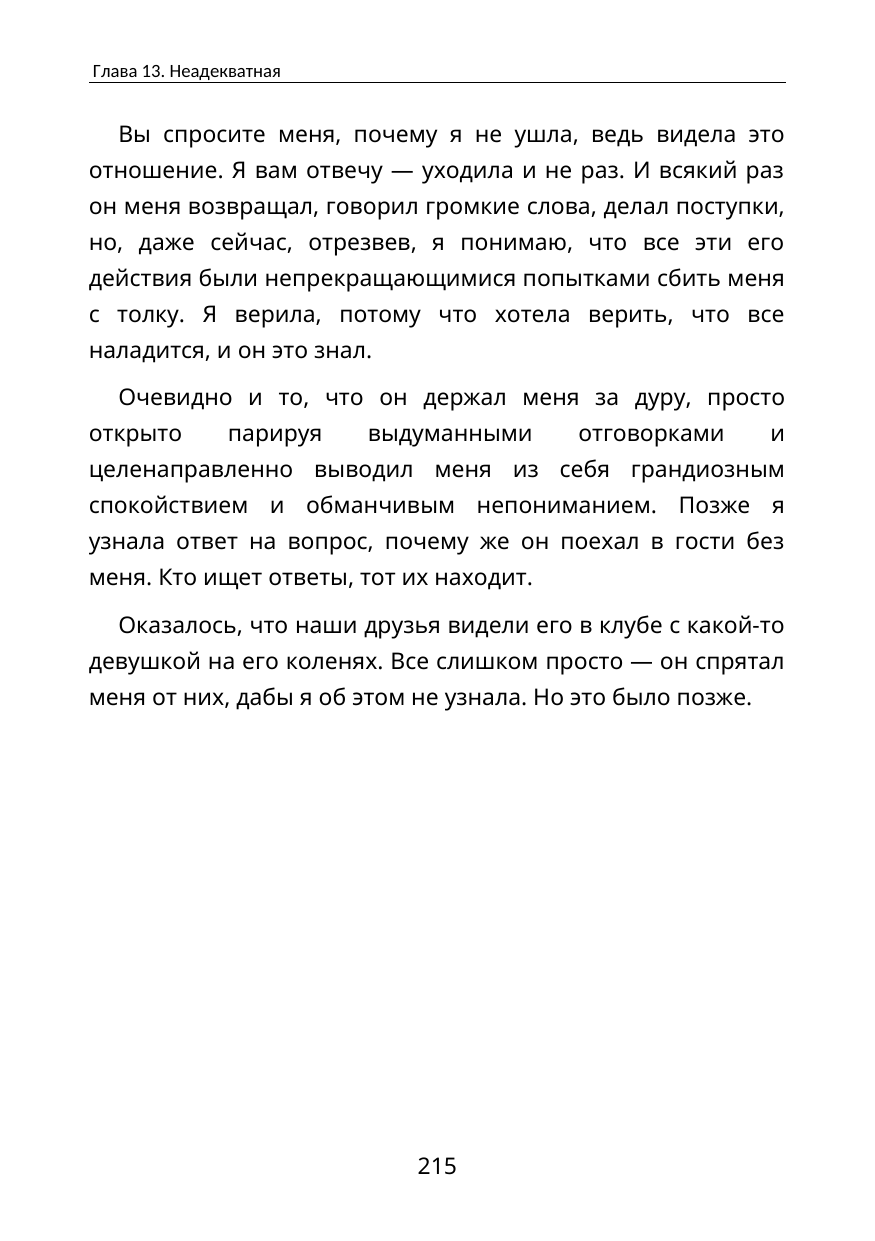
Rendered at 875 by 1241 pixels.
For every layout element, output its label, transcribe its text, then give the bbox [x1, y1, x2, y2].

text Очевидно и то, что он держал меня за дуру, просто открыто парируя выдуманными отговорками и целенаправленно выводил меня из себя грандиозным спокойствием и обманчивым непониманием. Позже я узнала ответ на вопрос, почему же он поехал в гости без меня. Кто ищет ответы, тот их находит. [88, 381, 786, 592]
text Оказалось, что наши друзья видели его в клубе с какой-то девушкой на его коленях. Все слишком просто — он спрятал меня от них, дабы я об этом не узнала. Но это было позже. [88, 609, 786, 712]
text Вы спросите меня, почему я не ушла, ведь видела это отношение. Я вам отвечу — уходила и не раз. И всякий раз он меня возвращал, говорил громкие слова, делал поступки, но, даже сейчас, отрезвев, я понимаю, что все эти его действия были непрекращающимися попытками сбить меня с толку. Я верила, потому что хотела верить, что все наладится, и он это знал. [88, 118, 786, 365]
